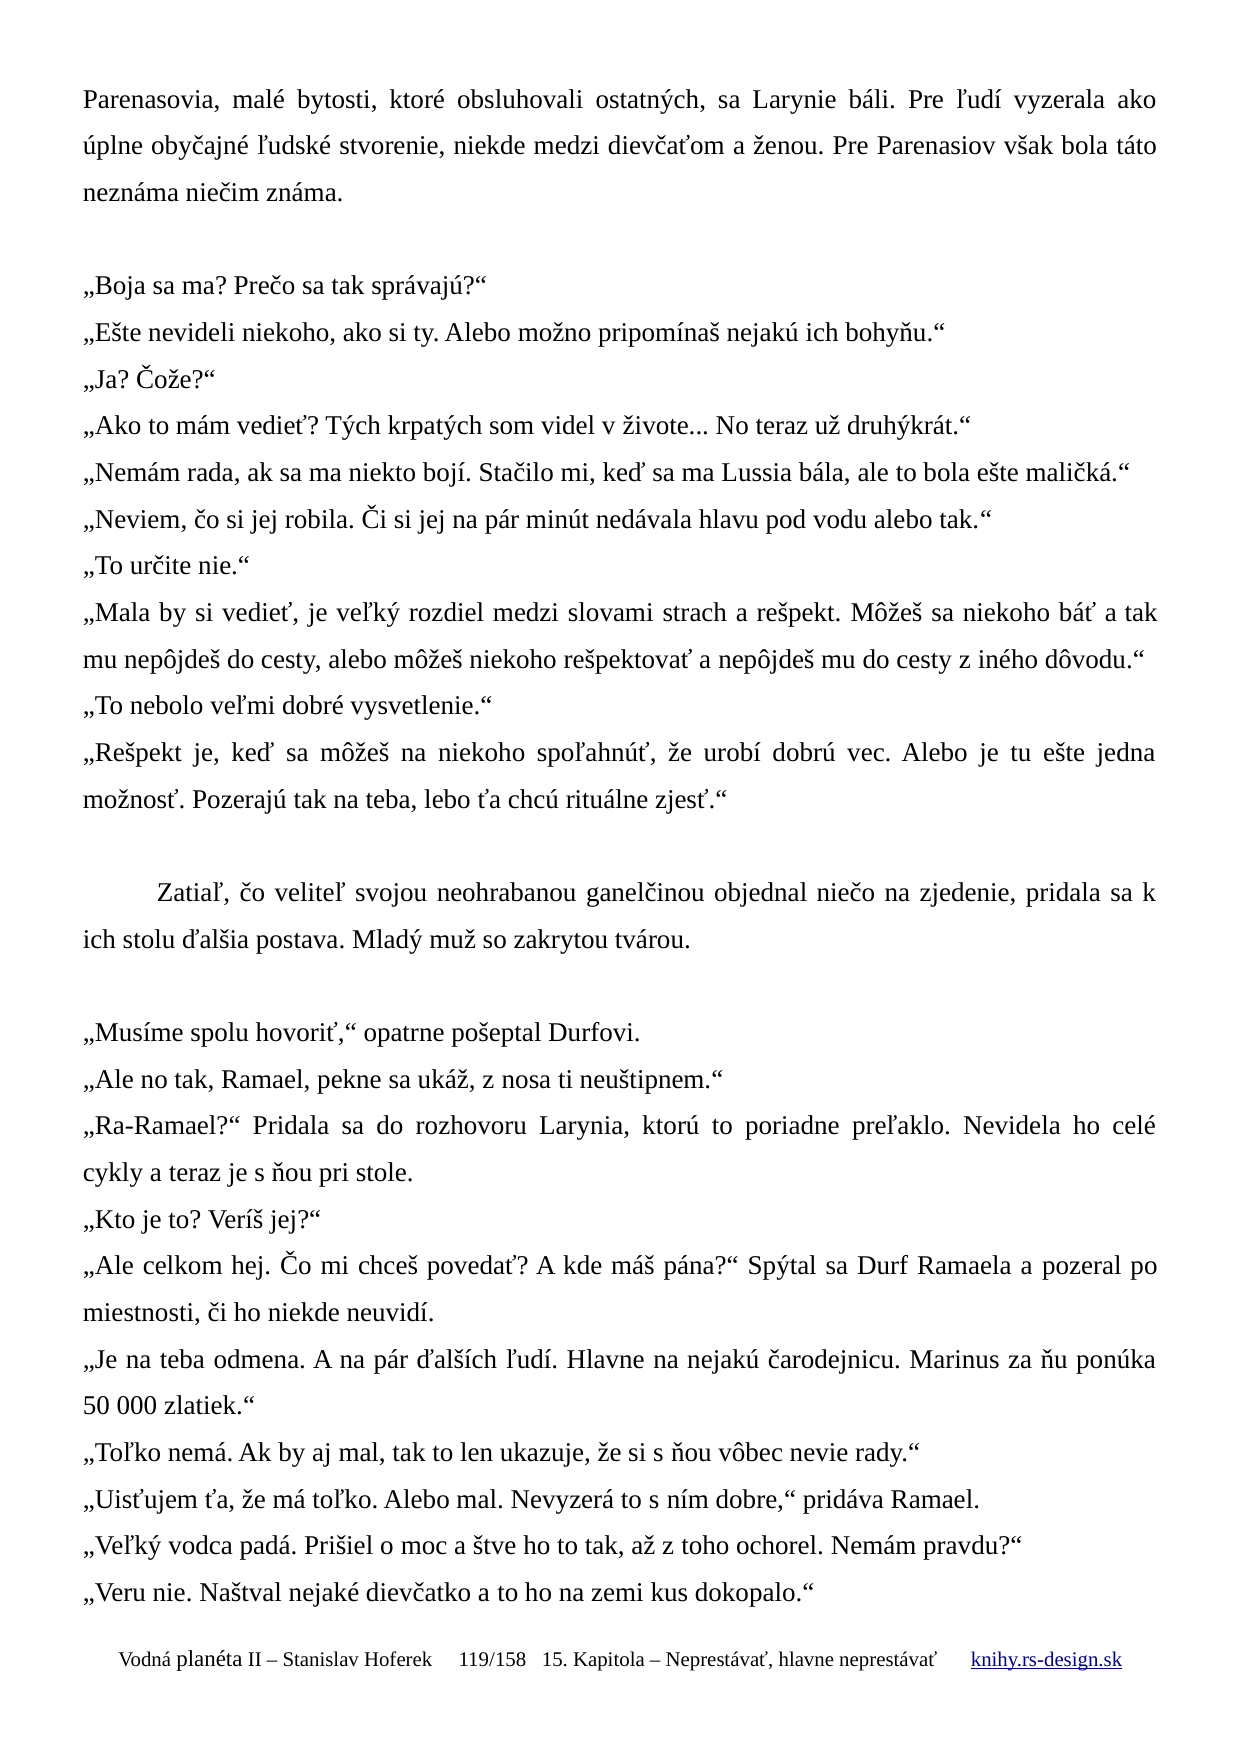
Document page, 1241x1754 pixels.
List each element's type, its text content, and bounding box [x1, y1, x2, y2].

text „Ešte nevideli niekoho, ako si ty. Alebo možno pripomínaš nejakú ich bohyňu.“ [83, 316, 1157, 347]
text „Ako to mám vedieť? Tých krpatých som videl v živote... No teraz už druhýkrát.“ [83, 409, 1157, 441]
text „Kto je to? Veríš jej?“ [83, 1203, 1157, 1234]
text „To určite nie.“ [83, 549, 1157, 581]
text „Neviem, čo si jej robila. Či si jej na pár minút nedávala hlavu pod vodu alebo tak.“ [83, 503, 1157, 534]
text „Toľko nemá. Ak by aj mal, tak to len ukazuje, že si s ňou vôbec nevie rady.“ [83, 1436, 1157, 1467]
text „Ra-Ramael?“ Pridala sa do rozhovoru Larynia, ktorú to poriadne preľaklo. Nevidela ho celé cykly a teraz je s ňou pri stole. [83, 1109, 1157, 1187]
text „Ale celkom hej. Čo mi chceš povedať? A kde máš pána?“ Spýtal sa Durf Ramaela a pozeral po miestnosti, či ho niekde neuvidí. [83, 1249, 1157, 1327]
text „Musíme spolu hovoriť,“ opatrne pošeptal Durfovi. [83, 1016, 1157, 1047]
text „Boja sa ma? Prečo sa tak správajú?“ [83, 269, 1157, 301]
text „Ale no tak, Ramael, pekne sa ukáž, z nosa ti neuštipnem.“ [83, 1063, 1157, 1094]
text „Rešpekt je, keď sa môžeš na niekoho spoľahnúť, že urobí dobrú vec. Alebo je tu ešte jedna možnosť. Pozerajú tak na teba, lebo ťa chcú rituálne zjesť.“ [83, 736, 1157, 814]
text „Ja? Čože?“ [83, 363, 1157, 394]
text „Veľký vodca padá. Prišiel o moc a štve ho to tak, až z toho ochorel. Nemám pravdu?“ [83, 1529, 1157, 1561]
text Zatiaľ, čo veliteľ svojou neohrabanou ganelčinou objednal niečo na zjedenie, pridala sa k ich stolu ďalšia postava. Mladý muž so zakrytou tvárou. [83, 876, 1157, 954]
text „Mala by si vedieť, je veľký rozdiel medzi slovami strach a rešpekt. Môžeš sa niekoho báť a tak mu nepôjdeš do cesty, alebo môžeš niekoho rešpektovať a nepôjdeš mu do cesty z iného dôvodu.“ [83, 596, 1157, 674]
text Parenasovia, malé bytosti, ktoré obsluhovali ostatných, sa Larynie báli. Pre ľudí vyzerala ako úplne obyčajné ľudské stvorenie, niekde medzi dievčaťom a ženou. Pre Parenasiov však bola táto neznáma niečim známa. [83, 83, 1157, 207]
text „Uisťujem ťa, že má toľko. Alebo mal. Nevyzerá to s ním dobre,“ pridáva Ramael. [83, 1483, 1157, 1514]
text „Nemám rada, ak sa ma niekto bojí. Stačilo mi, keď sa ma Lussia bála, ale to bola ešte maličká.“ [83, 456, 1157, 487]
text „To nebolo veľmi dobré vysvetlenie.“ [83, 689, 1157, 721]
text „Veru nie. Naštval nejaké dievčatko a to ho na zemi kus dokopalo.“ [83, 1576, 1157, 1607]
text „Je na teba odmena. A na pár ďalších ľudí. Hlavne na nejakú čarodejnicu. Marinus za ňu ponúka 50 000 zlatiek.“ [83, 1343, 1157, 1421]
